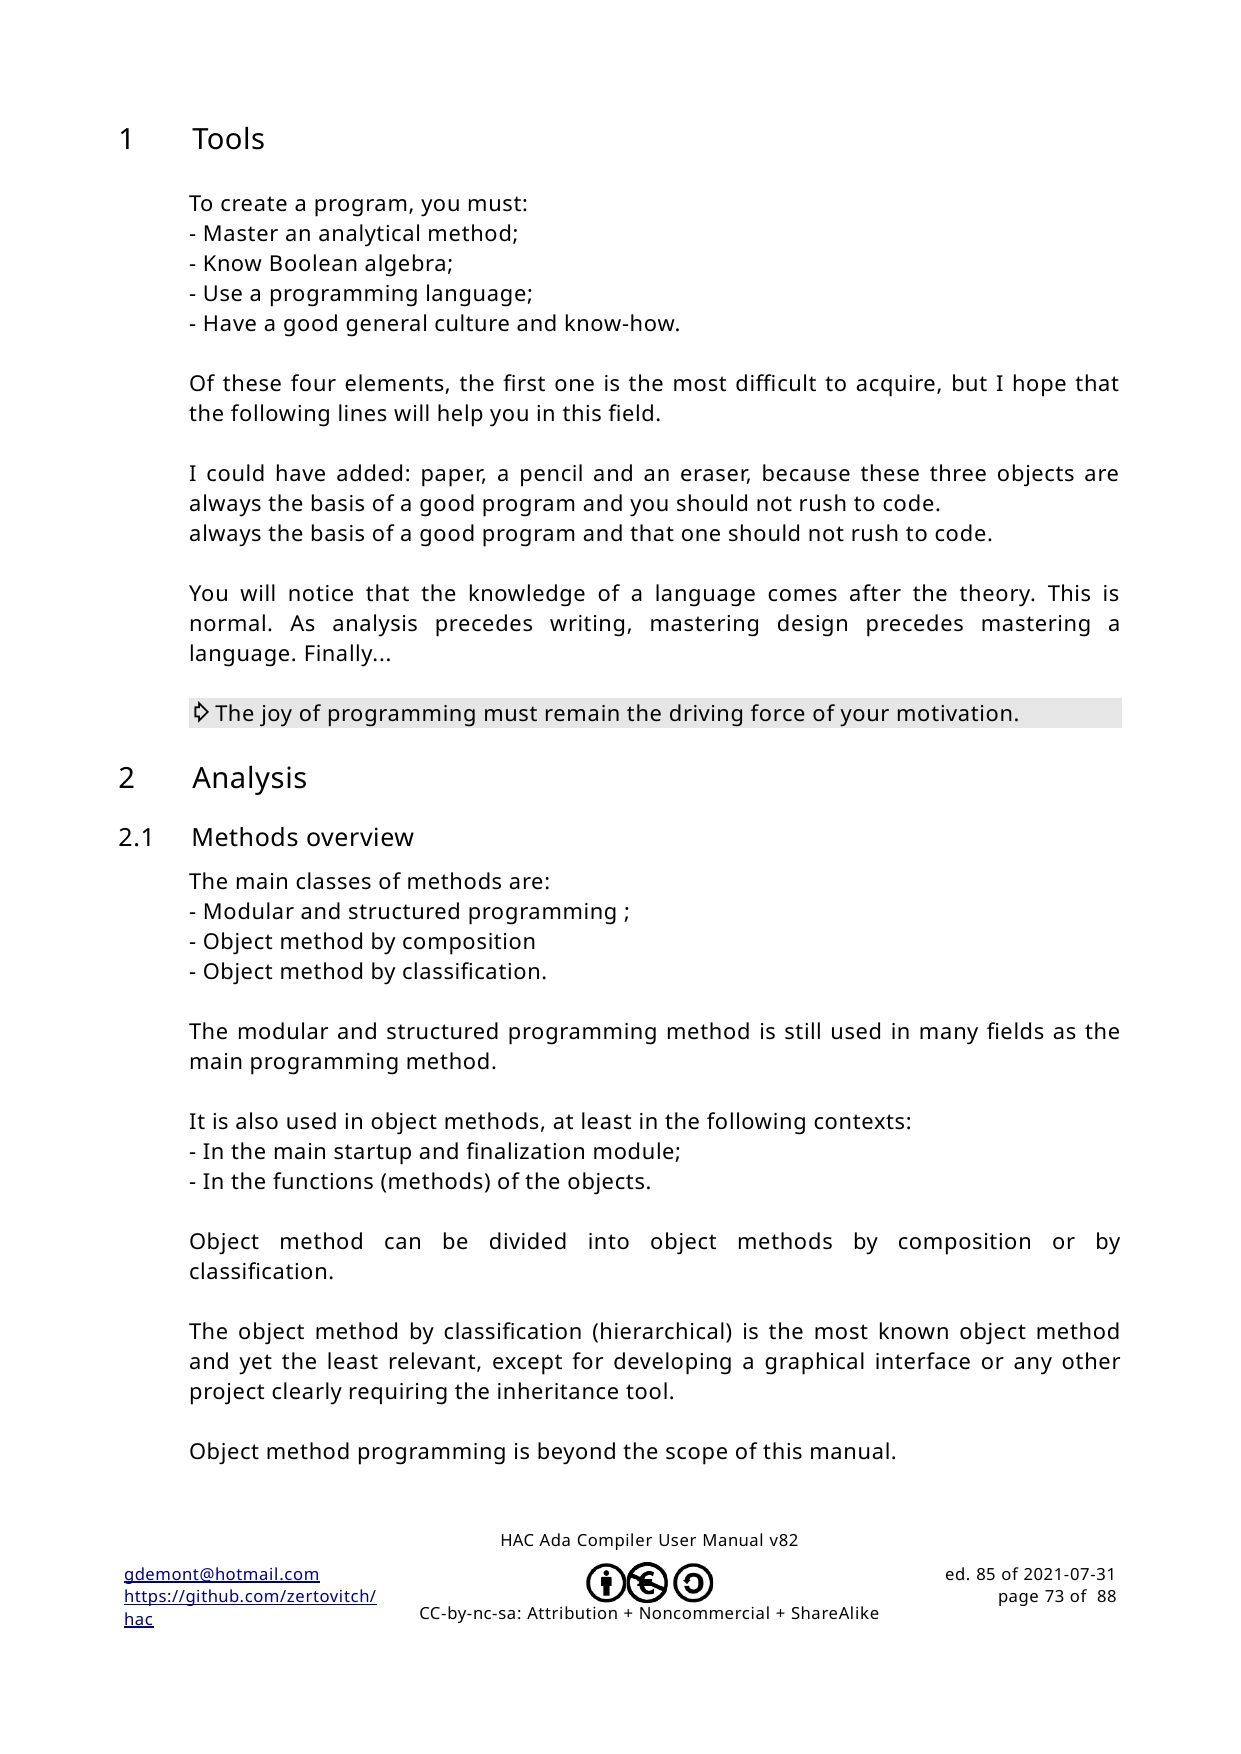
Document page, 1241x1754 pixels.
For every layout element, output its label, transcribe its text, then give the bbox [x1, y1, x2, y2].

text Object method can be divided into object methods by composition or by classification. [189, 1226, 1122, 1286]
text - Use a programming language; [189, 278, 1122, 308]
text - Object method by classification. [189, 956, 1122, 986]
text - Modular and structured programming ; [189, 896, 1122, 926]
text - Master an analytical method; [189, 218, 1122, 248]
list The joy of programming must remain the driving force of your motivation. [189, 698, 1122, 728]
text Of these four elements, the first one is the most difficult to acquire, but I hope that the following lines will help you in this field. [189, 368, 1122, 428]
subtitle Methods overview [118, 820, 1122, 854]
text - In the functions (methods) of the objects. [189, 1166, 1122, 1196]
picture [672, 1562, 714, 1603]
text always the basis of a good program and that one should not rush to code. [189, 518, 1122, 548]
text - Have a good general culture and know-how. [189, 308, 1122, 338]
text It is also used in object methods, at least in the following contexts: [189, 1106, 1122, 1136]
text - Know Boolean algebra; [189, 248, 1122, 278]
subtitle Analysis [118, 757, 1122, 797]
text - Object method by composition [189, 926, 1122, 956]
text - In the main startup and finalization module; [189, 1136, 1122, 1166]
text The object method by classification (hierarchical) is the most known object method and yet the least relevant, except for developing a graphical interface or any other project clearly requiring the inheritance tool. [189, 1316, 1122, 1406]
text To create a program, you must: [189, 188, 1122, 218]
text Object method programming is beyond the scope of this manual. [189, 1436, 1122, 1466]
text The modular and structured programming method is still used in many fields as the main programming method. [189, 1016, 1122, 1076]
text You will notice that the knowledge of a language comes after the theory. This is normal. As analysis precedes writing, mastering design precedes mastering a language. Finally... [189, 578, 1122, 668]
picture [585, 1562, 668, 1603]
subtitle Tools [118, 118, 1122, 158]
text The main classes of methods are: [189, 866, 1122, 896]
text I could have added: paper, a pencil and an eraser, because these three objects are always the basis of a good program and you should not rush to code. [189, 458, 1122, 518]
